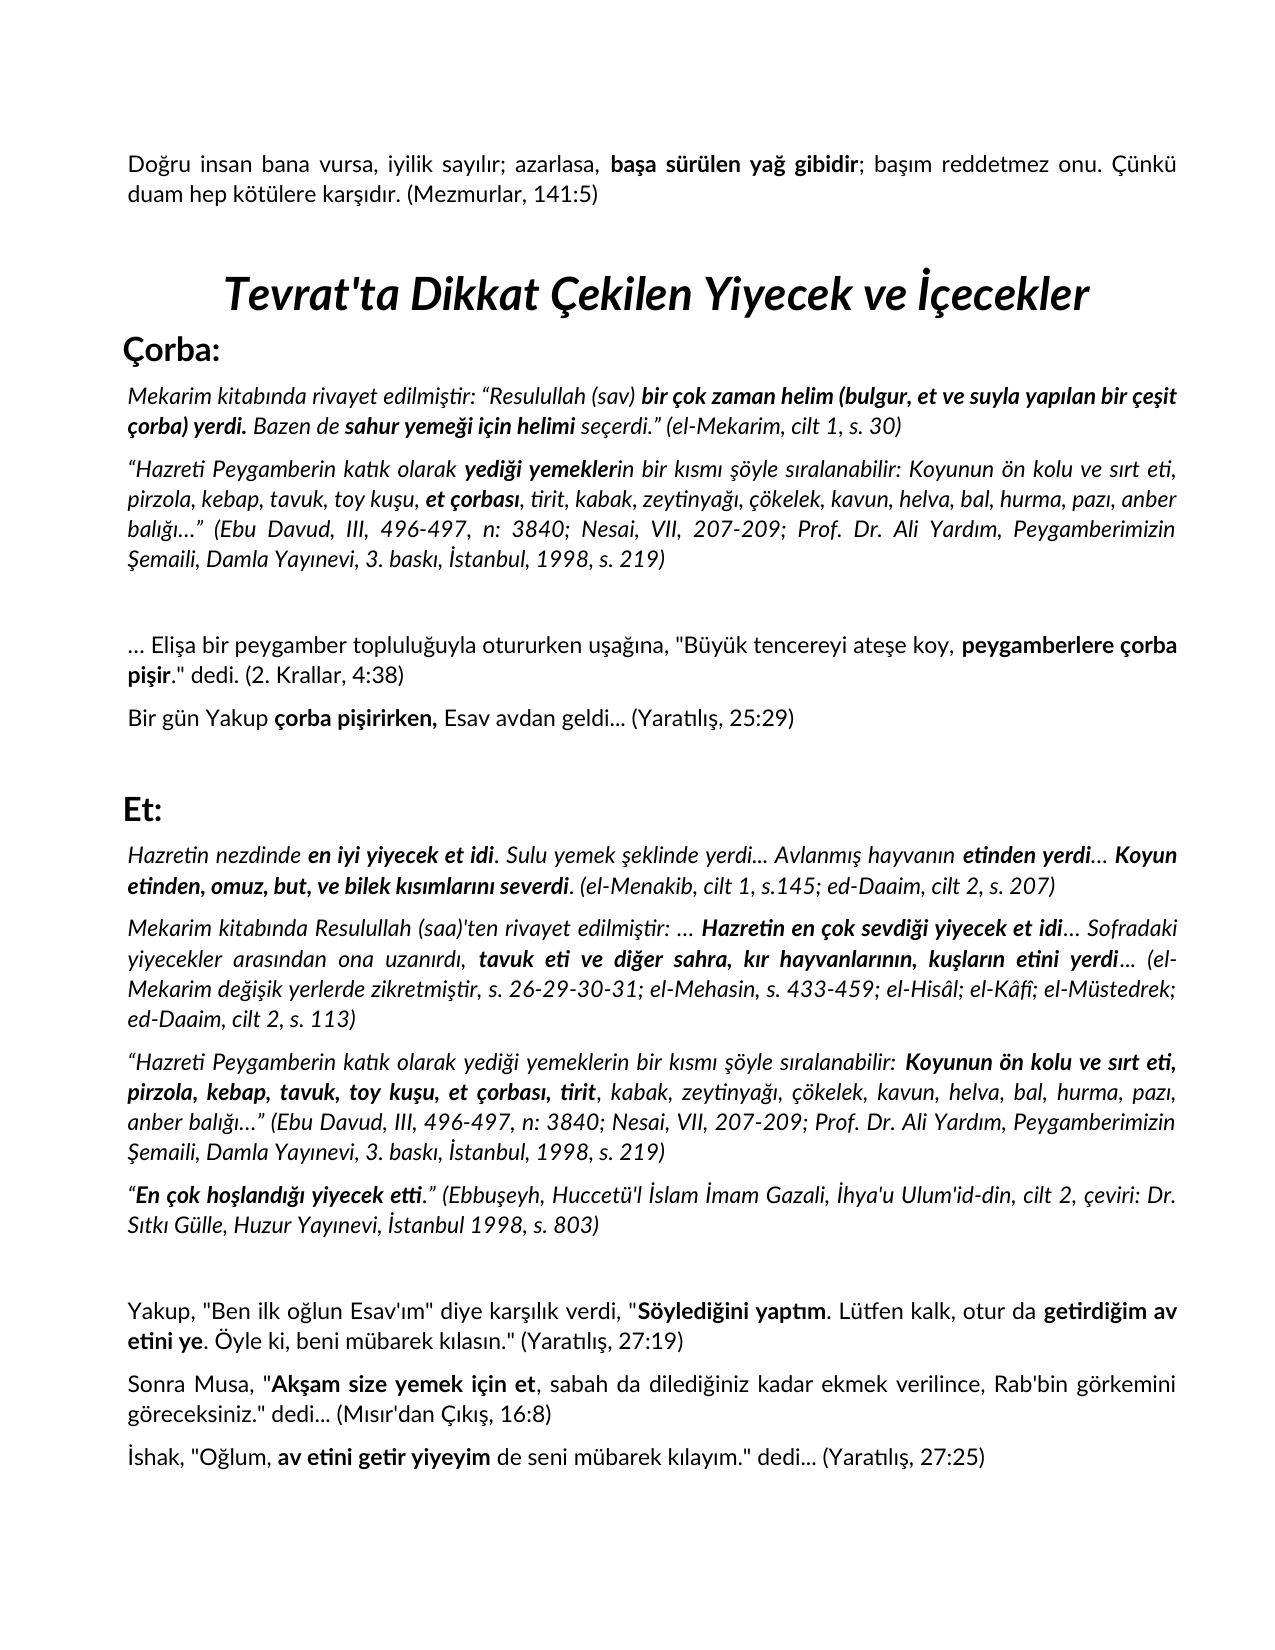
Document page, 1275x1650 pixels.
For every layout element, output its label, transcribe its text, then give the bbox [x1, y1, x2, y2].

subtitle Et: [122, 789, 1200, 829]
text “En çok hoşlandığı yiyecek etti.” (Ebbuşeyh, Huccetü'l İslam İmam Gazali, İhya'u Ulum'id-din, cilt 2, çeviri: Dr. Sıtkı Gülle, Huzur Yayınevi, İstanbul 1998, s. 803) [127, 1181, 1177, 1238]
text Doğru insan bana vursa, iyilik sayılır; azarlasa, başa sürülen yağ gibidir; başım reddetmez onu. Çünkü duam hep kötülere karşıdır. (Mezmurlar, 141:5) [127, 150, 1177, 208]
text Bir gün Yakup çorba pişirirken, Esav avdan geldi... (Yaratılış, 25:29) [127, 703, 1177, 731]
text Mekarim kitabında Resulullah (saa)'ten rivayet edilmiştir: … Hazretin en çok sevdiği yiyecek et idi… Sofradaki yiyecekler arasından ona uzanırdı, tavuk eti ve diğer sahra, kır hayvanlarının, kuşların etini yerdi... (el-Mekarim değişik yerlerde zikretmiştir, s. 26-29-30-31; el-Mehasin, s. 433-459; el-Hisâl; el-Kâfî; el-Müstedrek; ed-Daaim, cilt 2, s. 113) [127, 914, 1177, 1032]
text “Hazreti Peygamberin katık olarak yediği yemeklerin bir kısmı şöyle sıralanabilir: Koyunun ön kolu ve sırt eti, pirzola, kebap, tavuk, toy kuşu, et çorbası, tirit, kabak, zeytinyağı, çökelek, kavun, helva, bal, hurma, pazı, anber balığı…” (Ebu Davud, III, 496-497, n: 3840; Nesai, VII, 207-209; Prof. Dr. Ali Yardım, Peygamberimizin Şemaili, Damla Yayınevi, 3. baskı, İstanbul, 1998, s. 219) [127, 1047, 1177, 1166]
text Yakup, "Ben ilk oğlun Esav'ım" diye karşılık verdi, "Söylediğini yaptım. Lütfen kalk, otur da getirdiğim av etini ye. Öyle ki, beni mübarek kılasın." (Yaratılış, 27:19) [127, 1296, 1177, 1354]
text … Elişa bir peygamber topluluğuyla otururken uşağına, "Büyük tencereyi ateşe koy, peygamberlere çorba pişir." dedi. (2. Krallar, 4:38) [127, 630, 1177, 688]
subtitle Çorba: [122, 329, 1200, 369]
text İshak, "Oğlum, av etini getir yiyeyim de seni mübarek kılayım." dedi... (Yaratılış, 27:25) [127, 1442, 1177, 1470]
text Sonra Musa, "Akşam size yemek için et, sabah da dilediğiniz kadar ekmek verilince, Rab'bin görkemini göreceksiniz." dedi... (Mısır'dan Çıkış, 16:8) [127, 1369, 1177, 1427]
text Hazretin nezdinde en iyi yiyecek et idi. Sulu yemek şeklinde yerdi... Avlanmış hayvanın etinden yerdi… Koyun etinden, omuz, but, ve bilek kısımlarını severdi. (el-Menakib, cilt 1, s.145; ed-Daaim, cilt 2, s. 207) [127, 841, 1177, 899]
text “Hazreti Peygamberin katık olarak yediği yemeklerin bir kısmı şöyle sıralanabilir: Koyunun ön kolu ve sırt eti, pirzola, kebap, tavuk, toy kuşu, et çorbası, tirit, kabak, zeytinyağı, çökelek, kavun, helva, bal, hurma, pazı, anber balığı…” (Ebu Davud, III, 496-497, n: 3840; Nesai, VII, 207-209; Prof. Dr. Ali Yardım, Peygamberimizin Şemaili, Damla Yayınevi, 3. baskı, İstanbul, 1998, s. 219) [127, 454, 1177, 572]
subtitle Tevrat'ta Dikkat Çekilen Yiyecek ve İçecekler [112, 266, 1200, 321]
text Mekarim kitabında rivayet edilmiştir: “Resulullah (sav) bir çok zaman helim (bulgur, et ve suyla yapılan bir çeşit çorba) yerdi. Bazen de sahur yemeği için helimi seçerdi.” (el-Mekarim, cilt 1, s. 30) [127, 381, 1177, 439]
